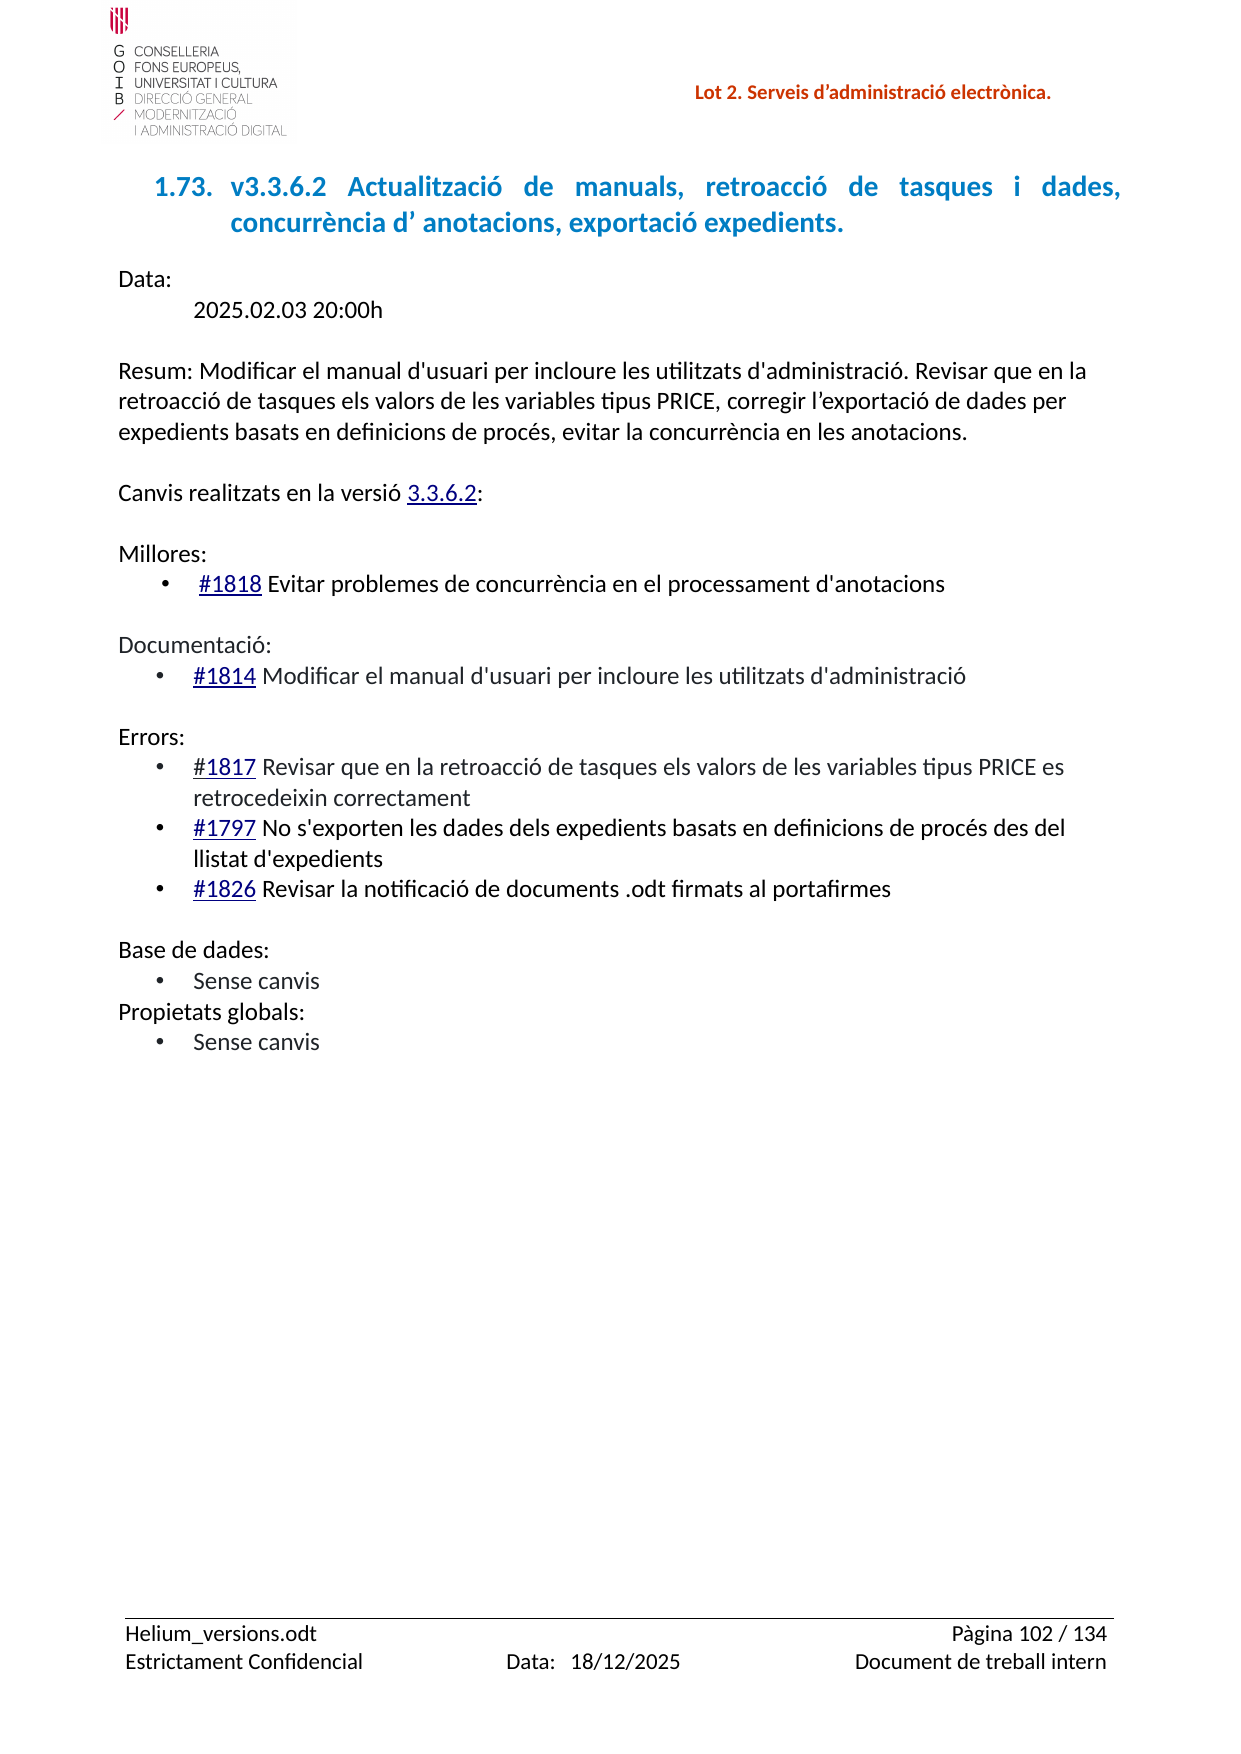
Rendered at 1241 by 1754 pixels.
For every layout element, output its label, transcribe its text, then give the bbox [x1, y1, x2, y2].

subtitle v3.3.6.2 Actualització de manuals, retroacció de tasques i dades, concurrència d’ anotacions, exportació expedients. [153, 168, 1122, 239]
list Sense canvis [156, 1026, 1122, 1057]
picture [100, 0, 297, 144]
list #1826 Revisar la notificació de documents .odt firmats al portafirmes [156, 874, 1122, 904]
text Canvis realitzats en la versió 3.3.6.2: [118, 477, 1122, 507]
text Documentació: [118, 629, 1122, 660]
text Base de dades: [118, 935, 1122, 965]
text Errors: [118, 721, 1122, 752]
text Millores: [118, 538, 1122, 568]
text Propietats globals: [118, 996, 1122, 1026]
list #1817 Revisar que en la retroacció de tasques els valors de les variables tipus PRICE es retrocedeixin correctament [156, 752, 1122, 813]
list #1814 Modificar el manual d'usuari per incloure les utilitzats d'administració [156, 660, 1122, 691]
text Resum: Modificar el manual d'usuari per incloure les utilitzats d'administració. Revisar que en la retroacció de tasques els valors de les variables tipus PRICE, corregir l’exportació de dades per expedients basats en definicions de procés, evitar la concurrència en les anotacions. [118, 355, 1122, 446]
list #1797 No s'exporten les dades dels expedients basats en definicions de procés des del llistat d'expedients [156, 813, 1122, 874]
list Sense canvis [156, 965, 1122, 996]
list #1818 Evitar problemes de concurrència en el processament d'anotacions [161, 568, 1122, 599]
text Data: [118, 263, 1122, 294]
text 2025.02.03 20:00h [118, 294, 1122, 324]
